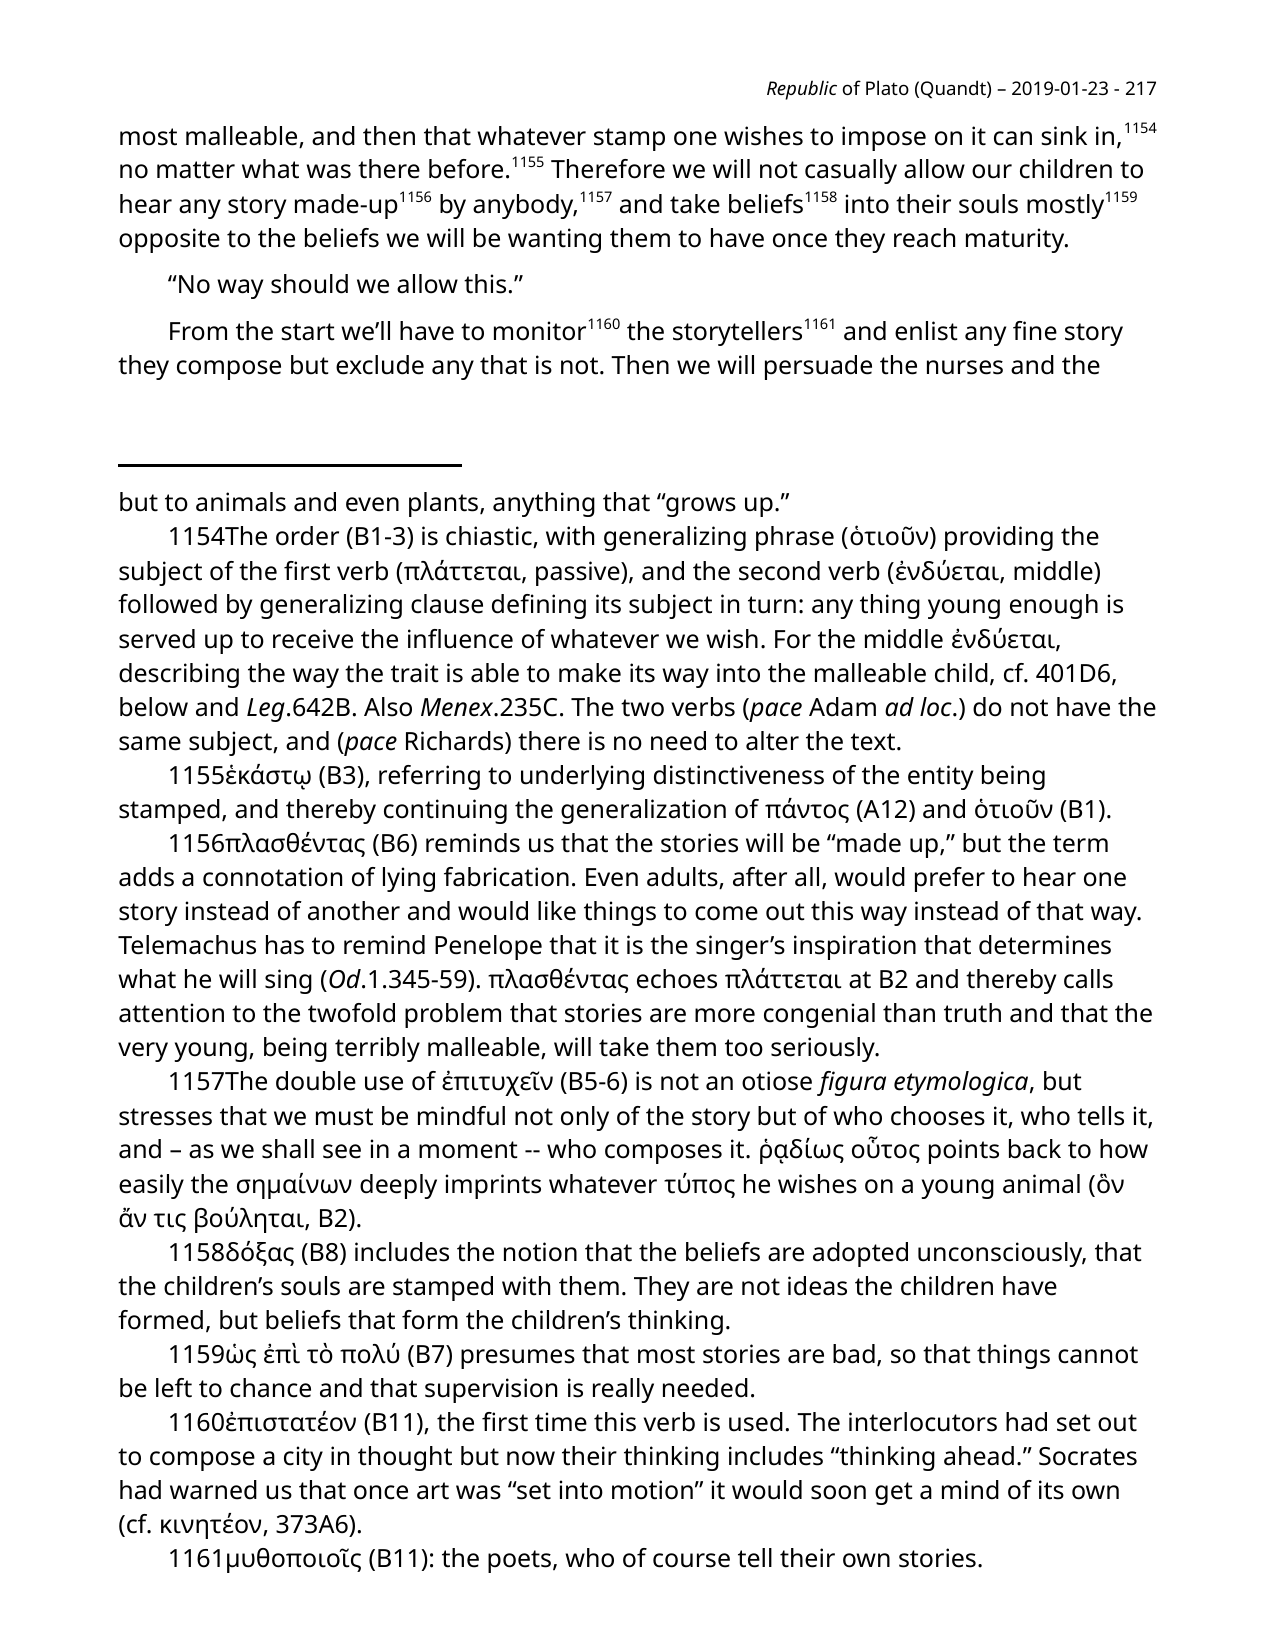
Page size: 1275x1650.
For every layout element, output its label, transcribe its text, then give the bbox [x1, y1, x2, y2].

text The double use of ἐπιτυχεῖν (B5-6) is not an otiose figura etymologica, but stresses that we must be mindful not only of the story but of who chooses it, who tells it, and – as we shall see in a moment -- who composes it. ῥᾳδίως οὗτος points back to how easily the σημαίνων deeply imprints whatever τύπος he wishes on a young animal (ὃν ἄν τις βούληται, B2). [118, 1064, 1157, 1234]
text μυθοποιοῖς (B11): the poets, who of course tell their own stories. [118, 1541, 1157, 1575]
text From the start we’ll have to monitor the storytellers and enlist any fine story they compose but exclude any that is not. Then we will persuade the nurses and the mothers to tell their children those we have enlisted and thereby to mould their souls with stories even more profoundly than they mould their bodies with their hands. Most of the stories the caregivers tell these days will have to be thrown out. [118, 313, 1157, 382]
text What we do at the very beginning has the strongest influence in any undertaking, especially as concerns anything that is young and therefore tender. It is then that it is most malleable, and then that whatever stamp one wishes to impose on it can sink in, no matter what was there before. Therefore we will not casually allow our children to hear any story made-up by anybody, and take beliefs into their souls mostly opposite to the beliefs we will be wanting them to have once they reach maturity. [118, 118, 1157, 254]
text The order (B1-3) is chiastic, with generalizing phrase (ὁτιοῦν) providing the subject of the first verb (πλάττεται, passive), and the second verb (ἐνδύεται, middle) followed by generalizing clause defining its subject in turn: any thing young enough is served up to receive the influence of whatever we wish. For the middle ἐνδύεται, describing the way the trait is able to make its way into the malleable child, cf. 401D6, below and Leg.642B. Also Menex.235C. The two verbs (pace Adam ad loc.) do not have the same subject, and (pace Richards) there is no need to alter the text. [118, 519, 1157, 757]
text “No way should we allow this.” [118, 267, 1157, 301]
text ἀρχὴ πάντος ἔργου μέγιστον (A12): The focus on their youth has prepared this statement; ὁτιοῦν is neuter and emphatically general, so it refers not only to children but to animals and even plants, anything that “grows up.” [118, 485, 1157, 519]
text ὡς ἐπὶ τὸ πολύ (B7) presumes that most stories are bad, so that things cannot be left to chance and that supervision is really needed. [118, 1337, 1157, 1405]
text πλασθέντας (B6) reminds us that the stories will be “made up,” but the term adds a connotation of lying fabrication. Even adults, after all, would prefer to hear one story instead of another and would like things to come out this way instead of that way. Telemachus has to remind Penelope that it is the singer’s inspiration that determines what he will sing (Od.1.345-59). πλασθέντας echoes πλάττεται at B2 and thereby calls attention to the twofold problem that stories are more congenial than truth and that the very young, being terribly malleable, will take them too seriously. [118, 826, 1157, 1064]
text δόξας (B8) includes the notion that the beliefs are adopted unconsciously, that the children’s souls are stamped with them. They are not ideas the children have formed, but beliefs that form the children’s thinking. [118, 1234, 1157, 1337]
text ἑκάστῳ (B3), referring to underlying distinctiveness of the entity being stamped, and thereby continuing the generalization of πάντος (A12) and ὁτιοῦν (B1). [118, 757, 1157, 826]
text ἐπιστατέον (B11), the first time this verb is used. The interlocutors had set out to compose a city in thought but now their thinking includes “thinking ahead.” Socrates had warned us that once art was “set into motion” it would soon get a mind of its own (cf. κινητέον, 373A6). [118, 1405, 1157, 1541]
